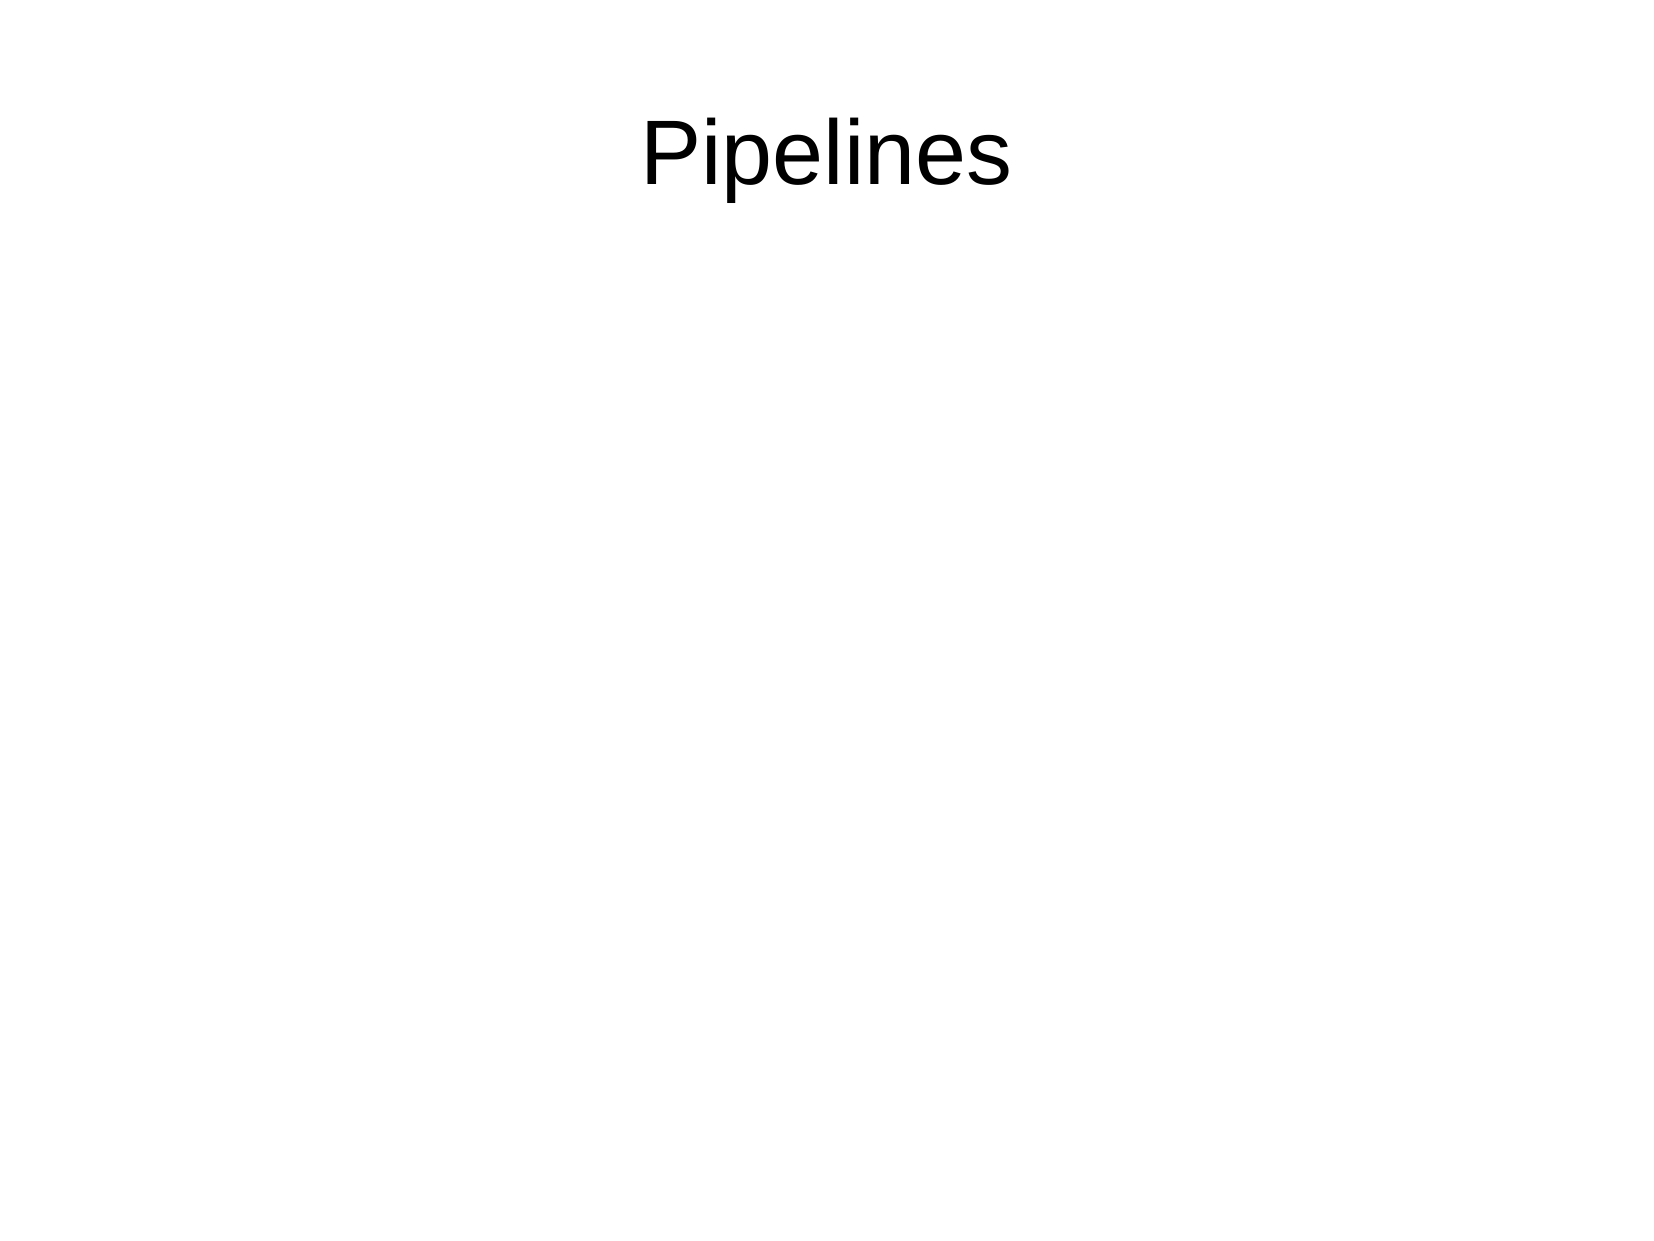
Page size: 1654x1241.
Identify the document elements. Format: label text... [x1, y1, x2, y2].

title Pipelines [82, 49, 1571, 257]
